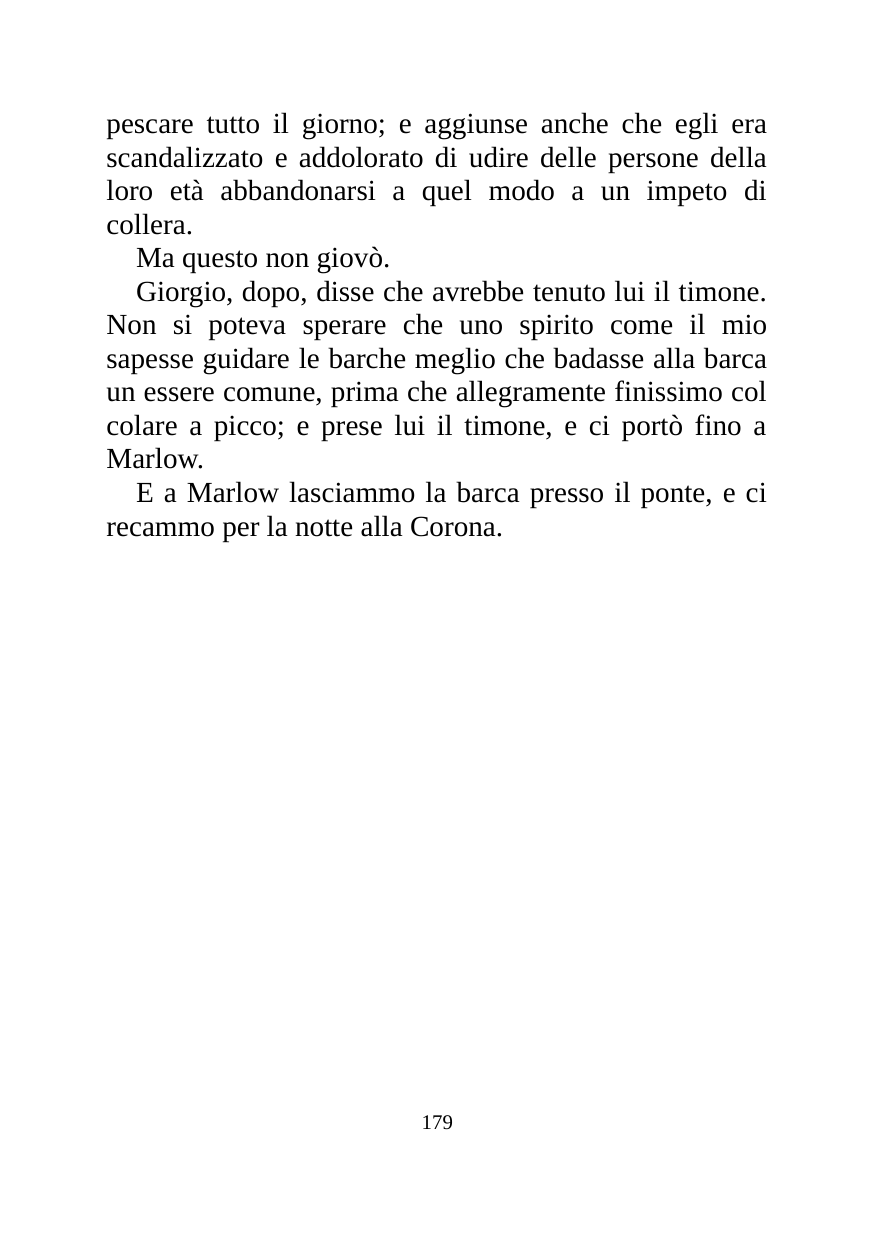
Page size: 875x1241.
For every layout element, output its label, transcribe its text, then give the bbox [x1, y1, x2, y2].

text E a Marlow lasciammo la barca presso il ponte, e ci recammo per la notte alla Corona. [106, 475, 768, 542]
text Giorgio, dopo, disse che avrebbe tenuto lui il timone. Non si poteva sperare che uno spirito come il mio sapesse guidare le barche meglio che badasse alla barca un essere comune, prima che allegramente finissimo col colare a picco; e prese lui il timone, e ci portò fino a Marlow. [106, 274, 768, 475]
text Ma questo non giovò. [106, 240, 768, 274]
text pescare tutto il giorno; e aggiunse anche che egli era scandalizzato e addolorato di udire delle persone della loro età abbandonarsi a quel modo a un impeto di collera. [106, 106, 768, 240]
